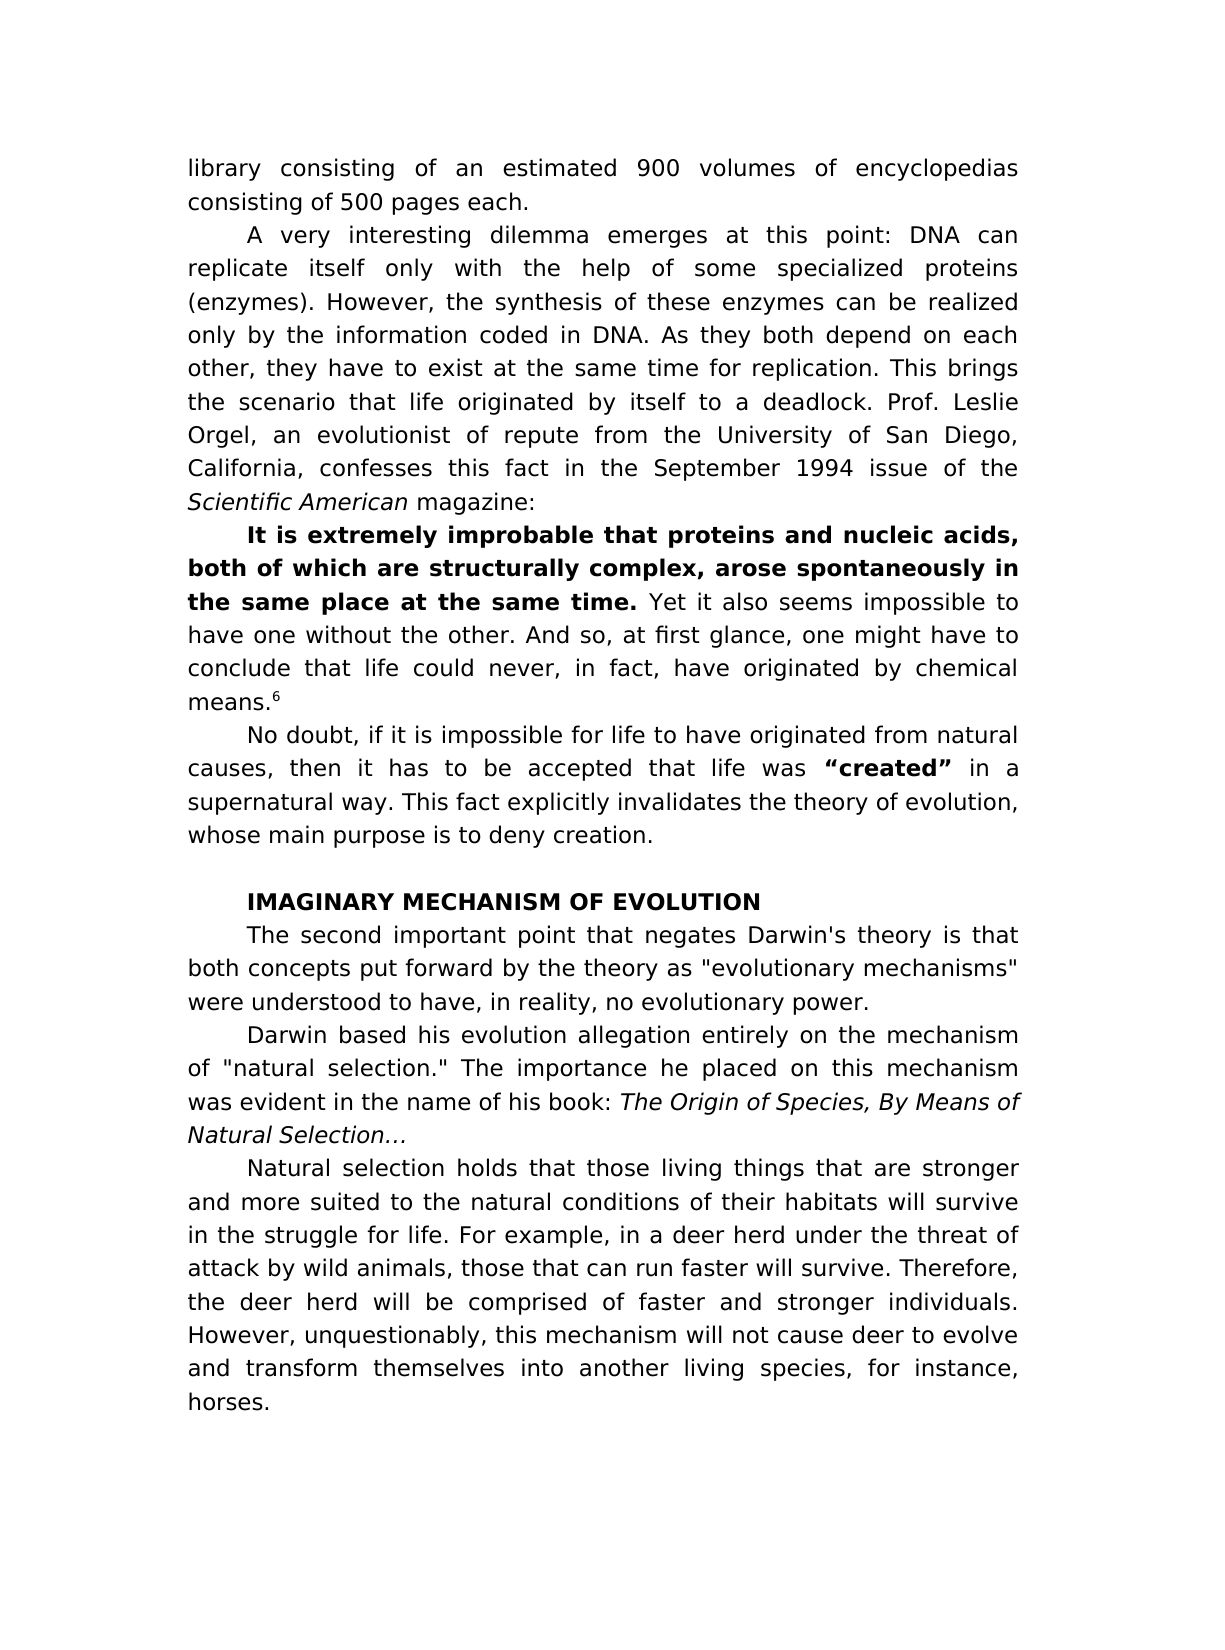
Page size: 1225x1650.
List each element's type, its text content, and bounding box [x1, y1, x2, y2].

text A very interesting dilemma emerges at this point: DNA can replicate itself only with the help of some specialized proteins (enzymes). However, the synthesis of these enzymes can be realized only by the information coded in DNA. As they both depend on each other, they have to exist at the same time for replication. This brings the scenario that life originated by itself to a deadlock. Prof. Leslie Orgel, an evolutionist of repute from the University of San Diego, California, confesses this fact in the September 1994 issue of the Scientific American magazine: [187, 217, 1020, 517]
text The second important point that negates Darwin's theory is that both concepts put forward by the theory as "evolutionary mechanisms" were understood to have, in reality, no evolutionary power. [187, 917, 1020, 1017]
text Darwin based his evolution allegation entirely on the mechanism of "natural selection." The importance he placed on this mechanism was evident in the name of his book: The Origin of Species, By Means of Natural Selection… [187, 1017, 1020, 1150]
text library consisting of an estimated 900 volumes of encyclopedias consisting of 500 pages each. [187, 150, 1020, 217]
text It is extremely improbable that proteins and nucleic acids, both of which are structurally complex, arose spontaneously in the same place at the same time. Yet it also seems impossible to have one without the other. And so, at first glance, one might have to conclude that life could never, in fact, have originated by chemical means.6 [187, 517, 1020, 717]
text No doubt, if it is impossible for life to have originated from natural causes, then it has to be accepted that life was “created” in a supernatural way. This fact explicitly invalidates the theory of evolution, whose main purpose is to deny creation. [187, 717, 1020, 850]
text IMAGINARY MECHANISM OF EVOLUTION [187, 883, 1020, 917]
text Natural selection holds that those living things that are stronger and more suited to the natural conditions of their habitats will survive in the struggle for life. For example, in a deer herd under the threat of attack by wild animals, those that can run faster will survive. Therefore, the deer herd will be comprised of faster and stronger individuals. However, unquestionably, this mechanism will not cause deer to evolve and transform themselves into another living species, for instance, horses. [187, 1150, 1020, 1417]
